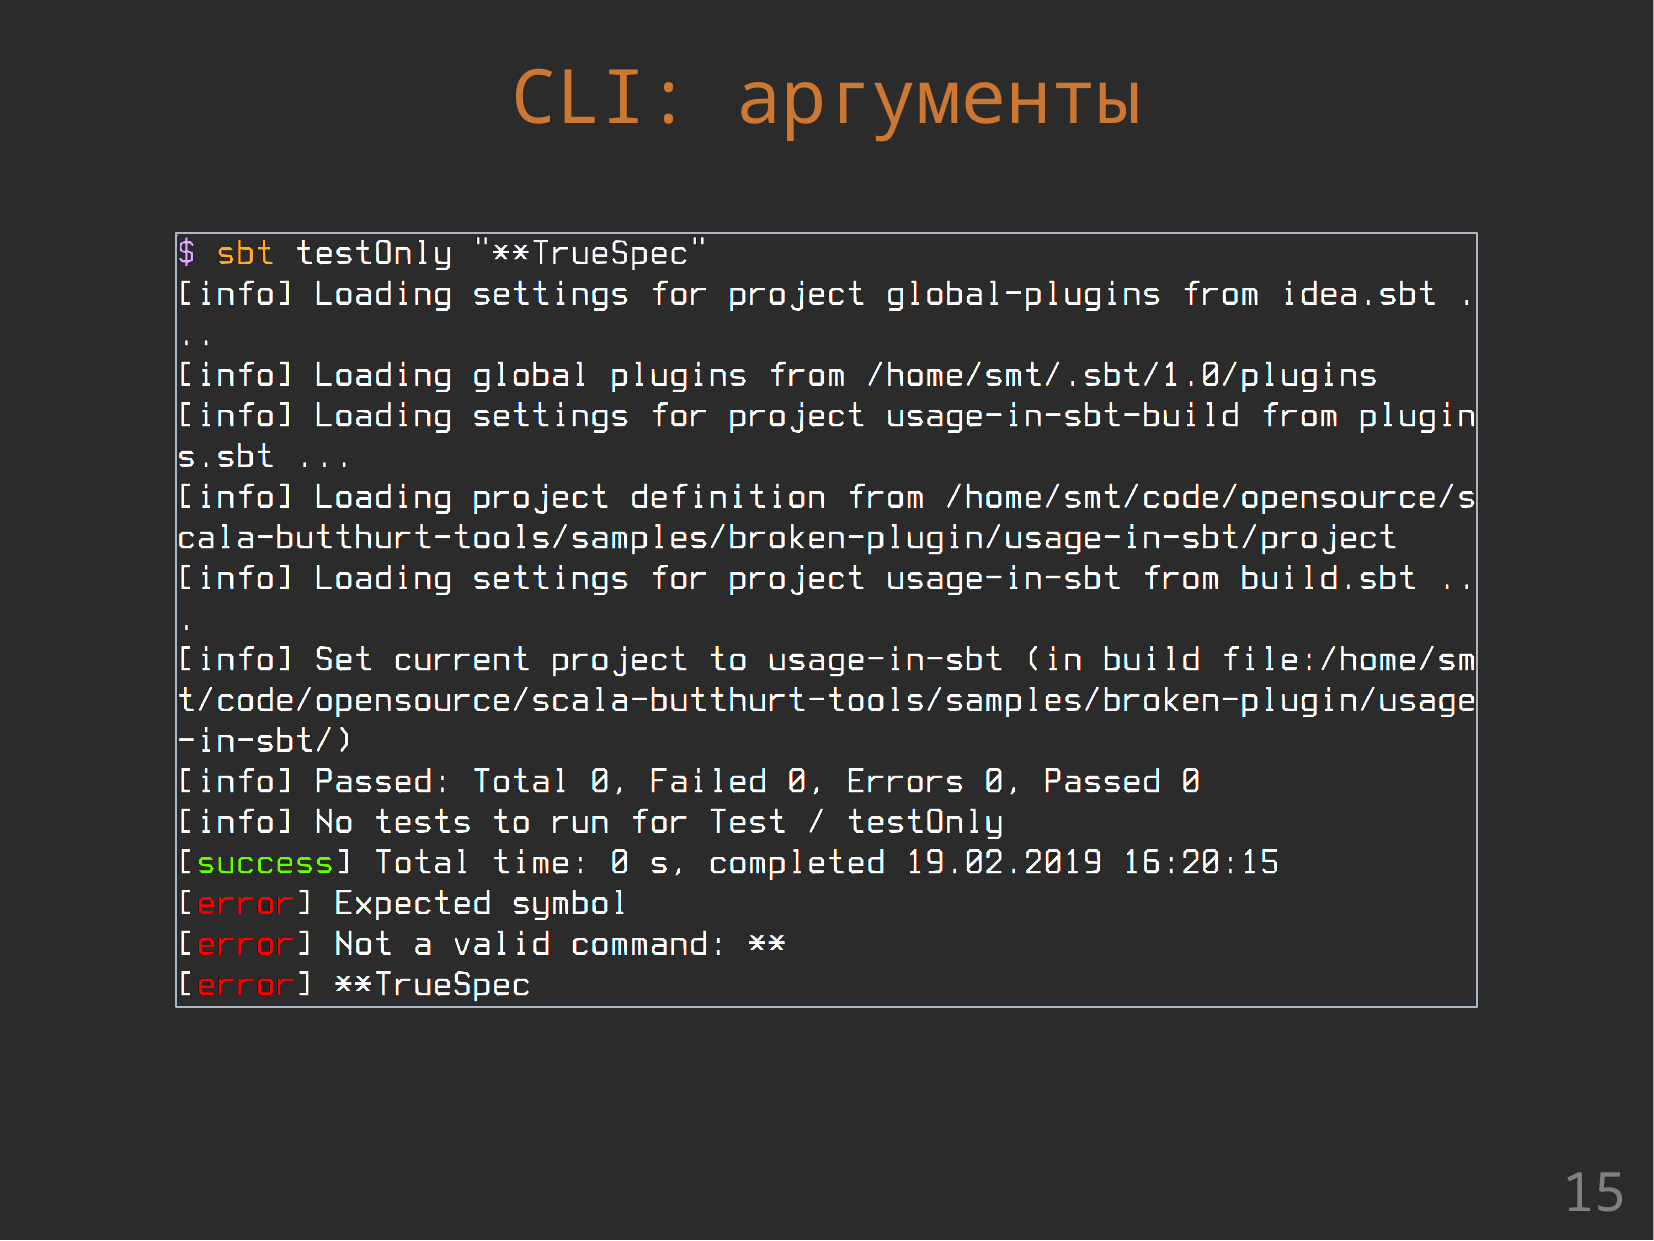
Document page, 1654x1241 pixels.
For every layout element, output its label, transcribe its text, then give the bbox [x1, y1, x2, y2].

text_box CLI: аргументы [23, 35, 1630, 145]
text_box 15 [1287, 1145, 1642, 1229]
picture [177, 234, 1477, 1006]
